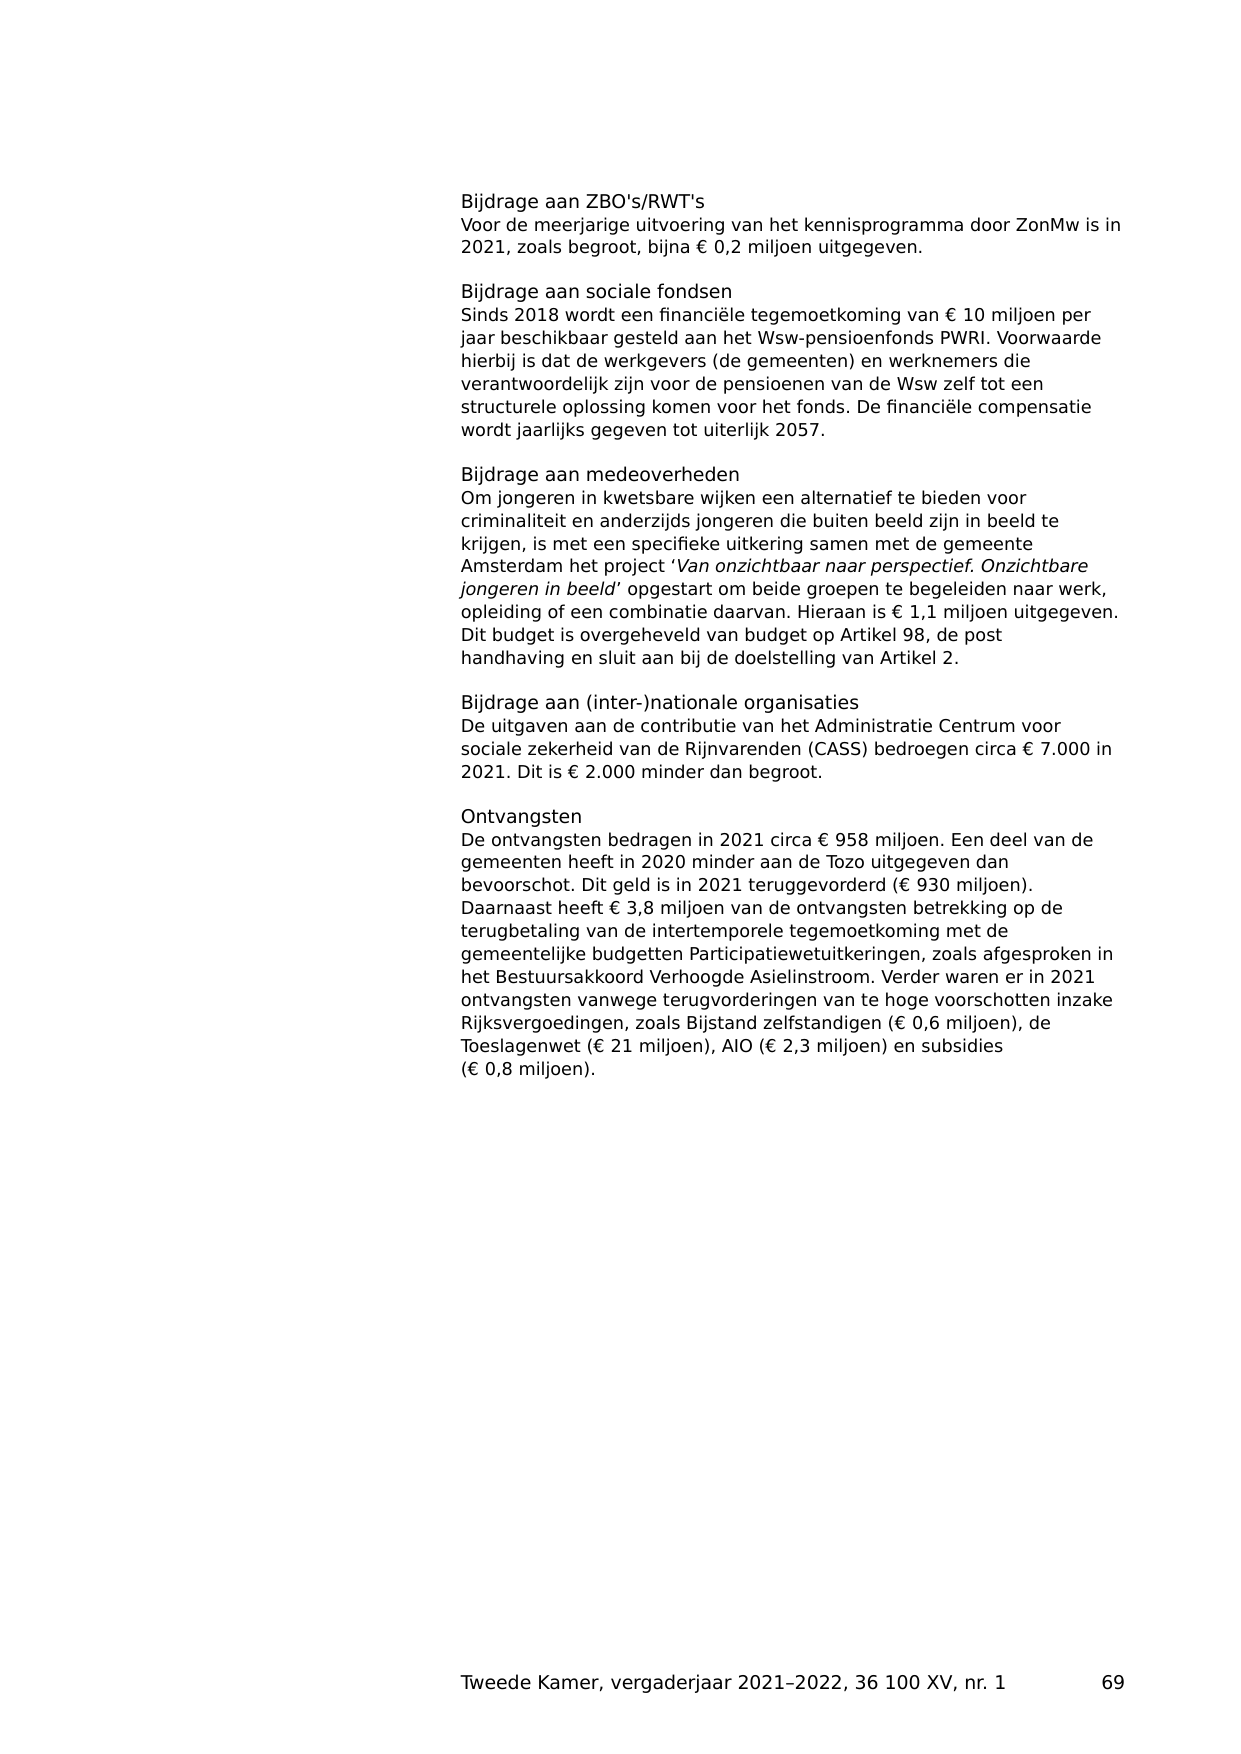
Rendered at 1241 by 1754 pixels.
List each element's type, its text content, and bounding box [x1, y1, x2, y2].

text De uitgaven aan de contributie van het Administratie Centrum voor sociale zekerheid van de Rijnvarenden (CASS) bedroegen circa € 7.000 in 2021. Dit is € 2.000 minder dan begroot. [461, 714, 1125, 783]
title Bijdrage aan (inter-)nationale organisaties [461, 692, 1125, 714]
text Sinds 2018 wordt een financiële tegemoetkoming van € 10 miljoen per jaar beschikbaar gesteld aan het Wsw-pensioenfonds PWRI. Voorwaarde hierbij is dat de werkgevers (de gemeenten) en werknemers die verantwoordelijk zijn voor de pensioenen van de Wsw zelf tot een structurele oplossing komen voor het fonds. De financiële compensatie wordt jaarlijks gegeven tot uiterlijk 2057. [461, 303, 1125, 441]
title Bijdrage aan sociale fondsen [461, 281, 1125, 303]
text Om jongeren in kwetsbare wijken een alternatief te bieden voor criminaliteit en anderzijds jongeren die buiten beeld zijn in beeld te krijgen, is met een specifieke uitkering samen met de gemeente Amsterdam het project ‘Van onzichtbaar naar perspectief. Onzichtbare jongeren in beeld’ opgestart om beide groepen te begeleiden naar werk, opleiding of een combinatie daarvan. Hieraan is € 1,1 miljoen uitgegeven. Dit budget is overgeheveld van budget op Artikel 98, de post handhaving en sluit aan bij de doelstelling van Artikel 2. [461, 486, 1125, 669]
title Bijdrage aan ZBO's/RWT's [461, 191, 1125, 213]
title Bijdrage aan medeoverheden [461, 464, 1125, 486]
title Ontvangsten [461, 806, 1125, 828]
text De ontvangsten bedragen in 2021 circa € 958 miljoen. Een deel van de gemeenten heeft in 2020 minder aan de Tozo uitgegeven dan bevoorschot. Dit geld is in 2021 teruggevorderd (€ 930 miljoen). Daarnaast heeft € 3,8 miljoen van de ontvangsten betrekking op de terugbetaling van de intertemporele tegemoetkoming met de gemeentelijke budgetten Participatiewetuitkeringen, zoals afgesproken in het Bestuursakkoord Verhoogde Asielinstroom. Verder waren er in 2021 ontvangsten vanwege terugvorderingen van te hoge voorschotten inzake Rijksvergoedingen, zoals Bijstand zelfstandigen (€ 0,6 miljoen), de Toeslagenwet (€ 21 miljoen), AIO (€ 2,3 miljoen) en subsidies (€ 0,8 miljoen). [461, 828, 1125, 1080]
text Voor de meerjarige uitvoering van het kennisprogramma door ZonMw is in 2021, zoals begroot, bijna € 0,2 miljoen uitgegeven. [461, 213, 1125, 258]
